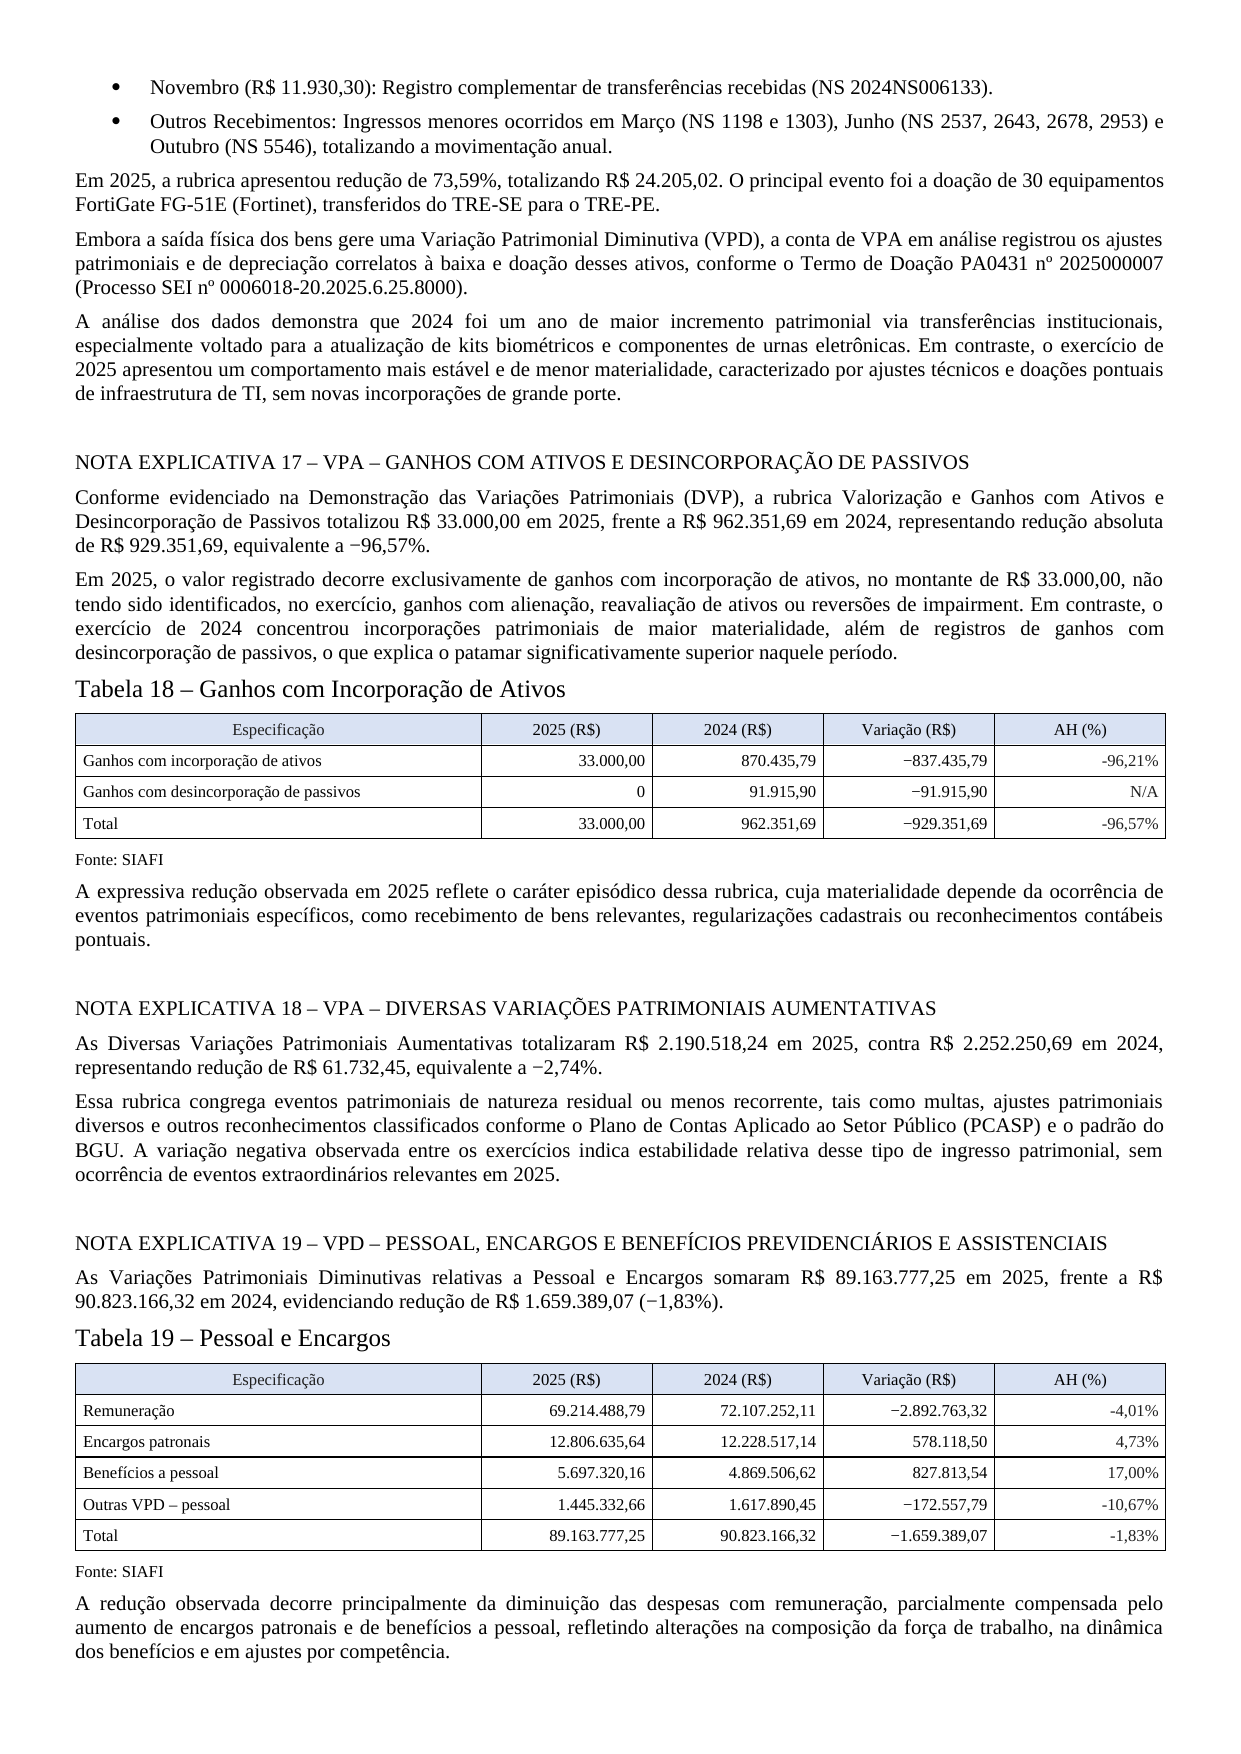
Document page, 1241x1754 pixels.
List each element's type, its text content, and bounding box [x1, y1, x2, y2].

table_cell 90.823.166,32 [653, 1520, 823, 1550]
table_cell 69.214.488,79 [482, 1395, 652, 1425]
table_header 2024 (R$) [653, 714, 823, 744]
table_cell 4.869.506,62 [653, 1458, 823, 1488]
table_cell −91.915,90 [824, 777, 994, 807]
table_cell -96,21% [995, 746, 1165, 776]
table_cell 12.228.517,14 [653, 1426, 823, 1456]
table_cell Total [76, 1520, 481, 1550]
table_cell −929.351,69 [824, 808, 994, 838]
text A redução observada decorre principalmente da diminuição das despesas com remuneração, parcialmente compensada pelo aumento de encargos patronais e de benefícios a pessoal, refletindo alterações na composição da força de trabalho, na dinâmica dos benefícios e em ajustes por competência. [75, 1591, 1165, 1663]
text As Diversas Variações Patrimoniais Aumentativas totalizaram R$ 2.190.518,24 em 2025, contra R$ 2.252.250,69 em 2024, representando redução de R$ 61.732,45, equivalente a −2,74%. [75, 1031, 1165, 1079]
text Tabela 18 – Ganhos com Incorporação de Ativos [75, 674, 1165, 703]
table_header 2025 (R$) [482, 1364, 652, 1394]
text A expressiva redução observada em 2025 reflete o caráter episódico dessa rubrica, cuja materialidade depende da ocorrência de eventos patrimoniais específicos, como recebimento de bens relevantes, regularizações cadastrais ou reconhecimentos contábeis pontuais. [75, 879, 1165, 951]
table_cell -10,67% [995, 1489, 1165, 1519]
text Fonte: SIAFI [75, 850, 1165, 869]
table_cell Ganhos com desincorporação de passivos [76, 777, 481, 807]
table_cell 827.813,54 [824, 1458, 994, 1488]
table_cell N/A [995, 777, 1165, 807]
text Em 2025, a rubrica apresentou redução de 73,59%, totalizando R$ 24.205,02. O principal evento foi a doação de 30 equipamentos FortiGate FG-51E (Fortinet), transferidos do TRE-SE para o TRE-PE. [75, 168, 1165, 216]
table_header 2025 (R$) [482, 714, 652, 744]
text A análise dos dados demonstra que 2024 foi um ano de maior incremento patrimonial via transferências institucionais, especialmente voltado para a atualização de kits biométricos e componentes de urnas eletrônicas. Em contraste, o exercício de 2025 apresentou um comportamento mais estável e de menor materialidade, caracterizado por ajustes técnicos e doações pontuais de infraestrutura de TI, sem novas incorporações de grande porte. [75, 309, 1165, 405]
text As Variações Patrimoniais Diminutivas relativas a Pessoal e Encargos somaram R$ 89.163.777,25 em 2025, frente a R$ 90.823.166,32 em 2024, evidenciando redução de R$ 1.659.389,07 (−1,83%). [75, 1265, 1165, 1313]
table_cell 1.617.890,45 [653, 1489, 823, 1519]
table_header Especificação [76, 1364, 481, 1394]
table_cell Ganhos com incorporação de ativos [76, 746, 481, 776]
table_cell 0 [482, 777, 652, 807]
table_cell 33.000,00 [482, 746, 652, 776]
table_header AH (%) [995, 1364, 1165, 1394]
table_header AH (%) [995, 714, 1165, 744]
table_cell Remuneração [76, 1395, 481, 1425]
text Embora a saída física dos bens gere uma Variação Patrimonial Diminutiva (VPD), a conta de VPA em análise registrou os ajustes patrimoniais e de depreciação correlatos à baixa e doação desses ativos, conforme o Termo de Doação PA0431 nº 2025000007 (Processo SEI nº 0006018-20.2025.6.25.8000). [75, 227, 1165, 299]
table_cell 578.118,50 [824, 1426, 994, 1456]
table_cell 17,00% [995, 1458, 1165, 1488]
table_header Variação (R$) [824, 1364, 994, 1394]
table_header 2024 (R$) [653, 1364, 823, 1394]
table_cell −172.557,79 [824, 1489, 994, 1519]
table_cell Encargos patronais [76, 1426, 481, 1456]
text Essa rubrica congrega eventos patrimoniais de natureza residual ou menos recorrente, tais como multas, ajustes patrimoniais diversos e outros reconhecimentos classificados conforme o Plano de Contas Aplicado ao Setor Público (PCASP) e o padrão do BGU. A variação negativa observada entre os exercícios indica estabilidade relativa desse tipo de ingresso patrimonial, sem ocorrência de eventos extraordinários relevantes em 2025. [75, 1089, 1165, 1186]
table_cell -4,01% [995, 1395, 1165, 1425]
text Fonte: SIAFI [75, 1562, 1165, 1581]
table_cell -96,57% [995, 808, 1165, 838]
table_cell −1.659.389,07 [824, 1520, 994, 1550]
table_cell 89.163.777,25 [482, 1520, 652, 1550]
text NOTA EXPLICATIVA 17 – VPA – GANHOS COM ATIVOS E DESINCORPORAÇÃO DE PASSIVOS [75, 450, 1165, 474]
table_cell Benefícios a pessoal [76, 1458, 481, 1488]
table_cell -1,83% [995, 1520, 1165, 1550]
table_cell Total [76, 808, 481, 838]
table_cell 870.435,79 [653, 746, 823, 776]
table_cell 72.107.252,11 [653, 1395, 823, 1425]
table_cell 4,73% [995, 1426, 1165, 1456]
table_cell Outras VPD – pessoal [76, 1489, 481, 1519]
text NOTA EXPLICATIVA 19 – VPD – PESSOAL, ENCARGOS E BENEFÍCIOS PREVIDENCIÁRIOS E ASSISTENCIAIS [75, 1231, 1165, 1254]
text NOTA EXPLICATIVA 18 – VPA – DIVERSAS VARIAÇÕES PATRIMONIAIS AUMENTATIVAS [75, 996, 1165, 1020]
table_cell 91.915,90 [653, 777, 823, 807]
table_header Variação (R$) [824, 714, 994, 744]
list Novembro (R$ 11.930,30): Registro complementar de transferências recebidas (NS 2024NS006133). [112, 75, 1165, 99]
table_header Especificação [76, 714, 481, 744]
text Conforme evidenciado na Demonstração das Variações Patrimoniais (DVP), a rubrica Valorização e Ganhos com Ativos e Desincorporação de Passivos totalizou R$ 33.000,00 em 2025, frente a R$ 962.351,69 em 2024, representando redução absoluta de R$ 929.351,69, equivalente a −96,57%. [75, 485, 1165, 557]
table_cell 962.351,69 [653, 808, 823, 838]
table_cell −2.892.763,32 [824, 1395, 994, 1425]
table_cell −837.435,79 [824, 746, 994, 776]
table_cell 12.806.635,64 [482, 1426, 652, 1456]
table_cell 1.445.332,66 [482, 1489, 652, 1519]
table_cell 5.697.320,16 [482, 1458, 652, 1488]
table_cell 33.000,00 [482, 808, 652, 838]
text Em 2025, o valor registrado decorre exclusivamente de ganhos com incorporação de ativos, no montante de R$ 33.000,00, não tendo sido identificados, no exercício, ganhos com alienação, reavaliação de ativos ou reversões de impairment. Em contraste, o exercício de 2024 concentrou incorporações patrimoniais de maior materialidade, além de registros de ganhos com desincorporação de passivos, o que explica o patamar significativamente superior naquele período. [75, 567, 1165, 664]
text Tabela 19 – Pessoal e Encargos [75, 1323, 1165, 1352]
list Outros Recebimentos: Ingressos menores ocorridos em Março (NS 1198 e 1303), Junho (NS 2537, 2643, 2678, 2953) e Outubro (NS 5546), totalizando a movimentação anual. [112, 109, 1165, 158]
